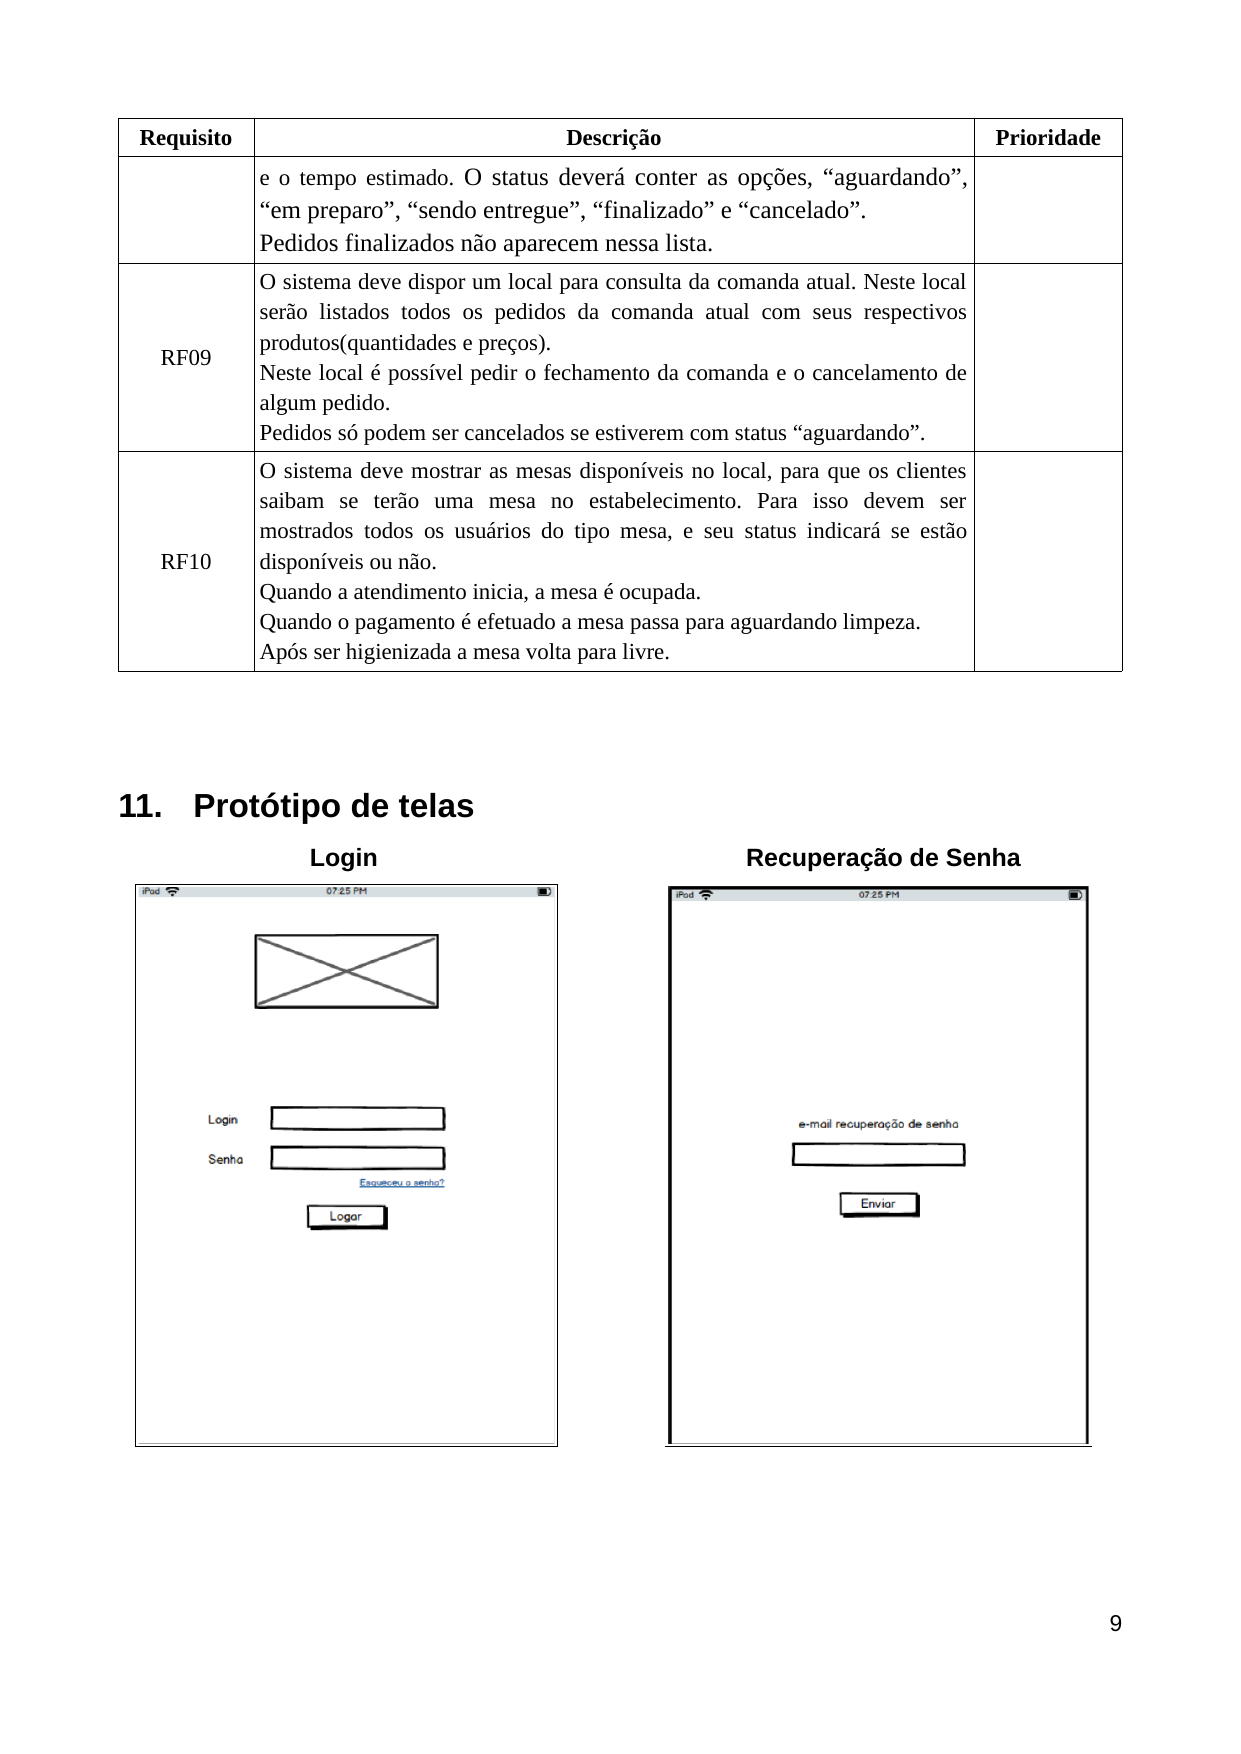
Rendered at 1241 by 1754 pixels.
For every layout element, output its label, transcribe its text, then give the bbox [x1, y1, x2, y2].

table_cell RF09 [119, 264, 254, 451]
table_cell O sistema deve dispor um local para consulta da comanda atual. Neste local serão listados todos os pedidos da comanda atual com seus respectivos produtos(quantidades e preços). Neste local é possível pedir o fechamento da comanda e o cancelamento de algum pedido. Pedidos só podem ser cancelados se estiverem com status “aguardando”. [255, 264, 974, 451]
table_header Requisito [119, 119, 254, 156]
table_cell [975, 452, 1122, 671]
table_cell RF10 [119, 452, 254, 671]
picture [668, 886, 1089, 1444]
table_header Descrição [255, 119, 974, 156]
table_cell e o tempo estimado. O status deverá conter as opções, “aguardando”, “em preparo”, “sendo entregue”, “finalizado” e “cancelado”. Pedidos finalizados não aparecem nessa lista. [255, 157, 974, 262]
table_cell [975, 157, 1122, 262]
table_header Prioridade [975, 119, 1122, 156]
picture [138, 887, 555, 1444]
table_cell [975, 264, 1122, 451]
text 11. Protótipo de telas [118, 786, 1122, 824]
table_cell O sistema deve mostrar as mesas disponíveis no local, para que os clientes saibam se terão uma mesa no estabelecimento. Para isso devem ser mostrados todos os usuários do tipo mesa, e seu status indicará se estão disponíveis ou não. Quando a atendimento inicia, a mesa é ocupada. Quando o pagamento é efetuado a mesa passa para aguardando limpeza. Após ser higienizada a mesa volta para livre. [255, 452, 974, 671]
table_cell [119, 157, 254, 262]
text Login Recuperação de Senha [118, 843, 1122, 872]
